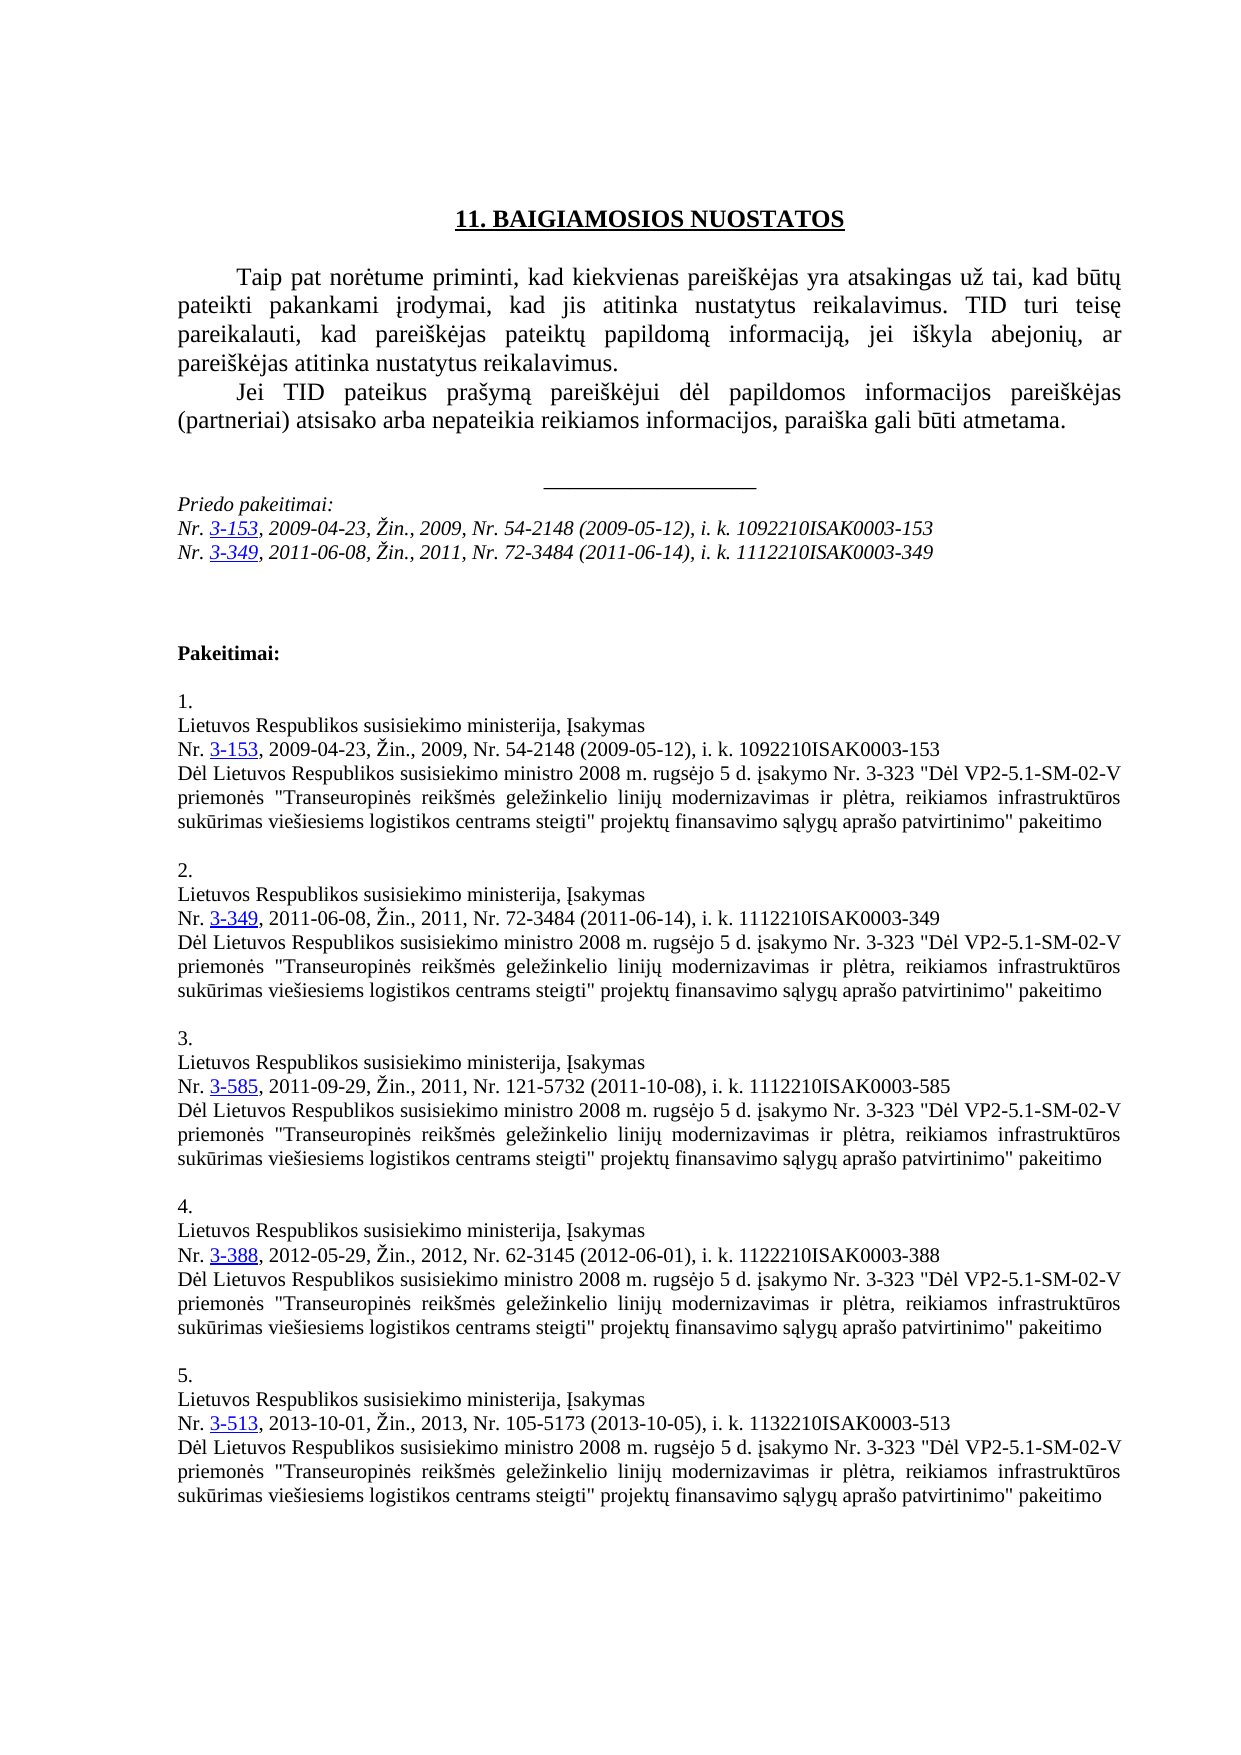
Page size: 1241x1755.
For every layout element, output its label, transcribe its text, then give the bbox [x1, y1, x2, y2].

text Nr. 3-388, 2012-05-29, Žin., 2012, Nr. 62-3145 (2012-06-01), i. k. 1122210ISAK0003-388 [177, 1242, 1122, 1267]
text Pakeitimai: [177, 641, 1122, 665]
text Lietuvos Respublikos susisiekimo ministerija, Įsakymas [177, 713, 1122, 737]
text Nr. 3-585, 2011-09-29, Žin., 2011, Nr. 121-5732 (2011-10-08), i. k. 1112210ISAK0003-585 [177, 1074, 1122, 1098]
text Lietuvos Respublikos susisiekimo ministerija, Įsakymas [177, 1218, 1122, 1242]
text 11. BAIGIAMOSIOS NUOSTATOS [177, 204, 1122, 233]
text 1. [177, 689, 1122, 713]
text Dėl Lietuvos Respublikos susisiekimo ministro 2008 m. rugsėjo 5 d. įsakymo Nr. 3-323 "Dėl VP2-5.1-SM-02-V priemonės "Transeuropinės reikšmės geležinkelio linijų modernizavimas ir plėtra, reikiamos infrastruktūros sukūrimas viešiesiems logistikos centrams steigti" projektų finansavimo sąlygų aprašo patvirtinimo" pakeitimo [177, 1267, 1122, 1339]
text Priedo pakeitimai: [177, 492, 1122, 516]
text Dėl Lietuvos Respublikos susisiekimo ministro 2008 m. rugsėjo 5 d. įsakymo Nr. 3-323 "Dėl VP2-5.1-SM-02-V priemonės "Transeuropinės reikšmės geležinkelio linijų modernizavimas ir plėtra, reikiamos infrastruktūros sukūrimas viešiesiems logistikos centrams steigti" projektų finansavimo sąlygų aprašo patvirtinimo" pakeitimo [177, 1435, 1122, 1507]
text Nr. 3-349, 2011-06-08, Žin., 2011, Nr. 72-3484 (2011-06-14), i. k. 1112210ISAK0003-349 [177, 906, 1122, 930]
text Nr. 3-513, 2013-10-01, Žin., 2013, Nr. 105-5173 (2013-10-05), i. k. 1132210ISAK0003-513 [177, 1411, 1122, 1435]
text Dėl Lietuvos Respublikos susisiekimo ministro 2008 m. rugsėjo 5 d. įsakymo Nr. 3-323 "Dėl VP2-5.1-SM-02-V priemonės "Transeuropinės reikšmės geležinkelio linijų modernizavimas ir plėtra, reikiamos infrastruktūros sukūrimas viešiesiems logistikos centrams steigti" projektų finansavimo sąlygų aprašo patvirtinimo" pakeitimo [177, 930, 1122, 1002]
text 3. [177, 1026, 1122, 1050]
text 5. [177, 1363, 1122, 1387]
text Lietuvos Respublikos susisiekimo ministerija, Įsakymas [177, 1050, 1122, 1074]
text _________________ [177, 463, 1122, 492]
text 2. [177, 857, 1122, 882]
text Dėl Lietuvos Respublikos susisiekimo ministro 2008 m. rugsėjo 5 d. įsakymo Nr. 3-323 "Dėl VP2-5.1-SM-02-V priemonės "Transeuropinės reikšmės geležinkelio linijų modernizavimas ir plėtra, reikiamos infrastruktūros sukūrimas viešiesiems logistikos centrams steigti" projektų finansavimo sąlygų aprašo patvirtinimo" pakeitimo [177, 1098, 1122, 1170]
text Nr. 3-153, 2009-04-23, Žin., 2009, Nr. 54-2148 (2009-05-12), i. k. 1092210ISAK0003-153 [177, 516, 1122, 540]
text Jei TID pateikus prašymą pareiškėjui dėl papildomos informacijos pareiškėjas (partneriai) atsisako arba nepateikia reikiamos informacijos, paraiška gali būti atmetama. [177, 377, 1122, 434]
text Nr. 3-153, 2009-04-23, Žin., 2009, Nr. 54-2148 (2009-05-12), i. k. 1092210ISAK0003-153 [177, 737, 1122, 761]
text Dėl Lietuvos Respublikos susisiekimo ministro 2008 m. rugsėjo 5 d. įsakymo Nr. 3-323 "Dėl VP2-5.1-SM-02-V priemonės "Transeuropinės reikšmės geležinkelio linijų modernizavimas ir plėtra, reikiamos infrastruktūros sukūrimas viešiesiems logistikos centrams steigti" projektų finansavimo sąlygų aprašo patvirtinimo" pakeitimo [177, 761, 1122, 833]
text 4. [177, 1194, 1122, 1218]
text Taip pat norėtume priminti, kad kiekvienas pareiškėjas yra atsakingas už tai, kad būtų pateikti pakankami įrodymai, kad jis atitinka nustatytus reikalavimus. TID turi teisę pareikalauti, kad pareiškėjas pateiktų papildomą informaciją, jei iškyla abejonių, ar pareiškėjas atitinka nustatytus reikalavimus. [177, 262, 1122, 377]
text Lietuvos Respublikos susisiekimo ministerija, Įsakymas [177, 1387, 1122, 1411]
text Lietuvos Respublikos susisiekimo ministerija, Įsakymas [177, 882, 1122, 906]
text Nr. 3-349, 2011-06-08, Žin., 2011, Nr. 72-3484 (2011-06-14), i. k. 1112210ISAK0003-349 [177, 540, 1122, 564]
